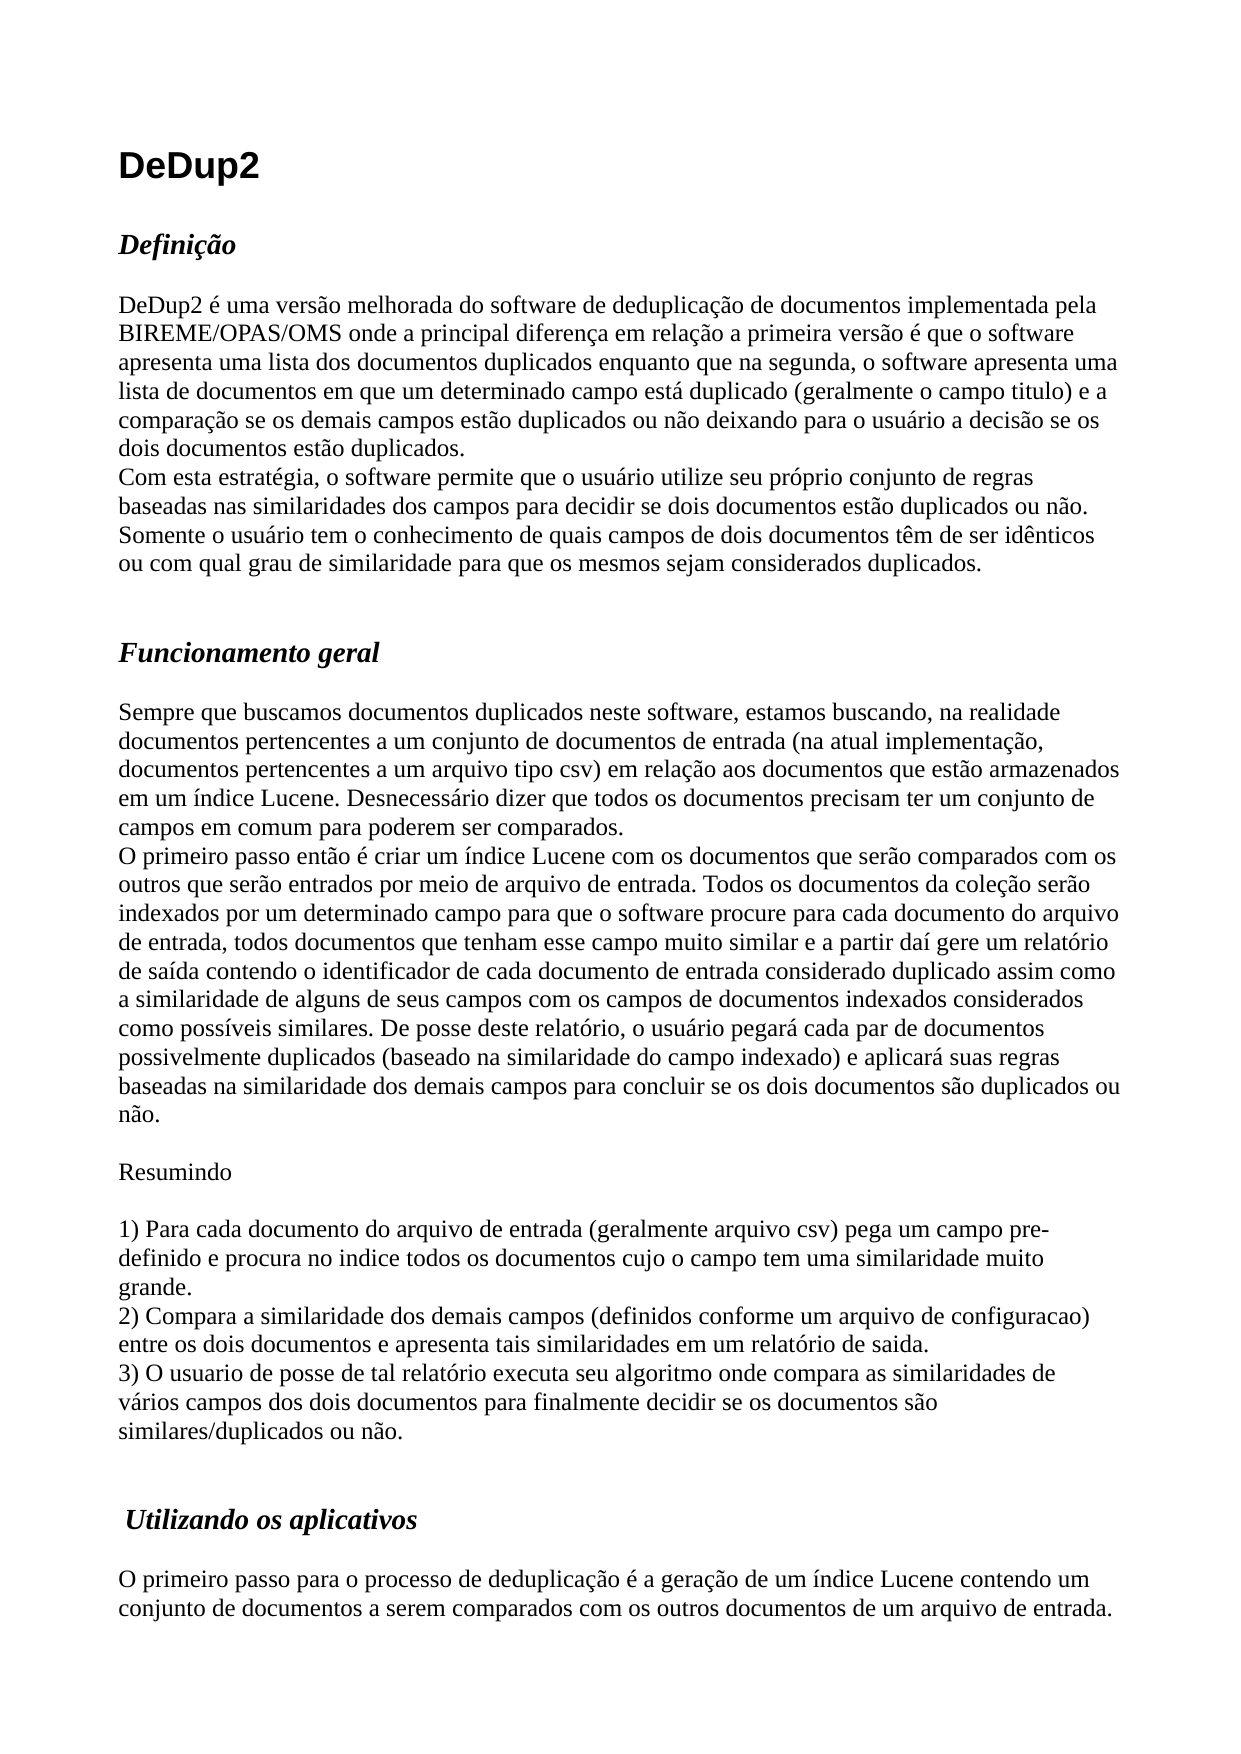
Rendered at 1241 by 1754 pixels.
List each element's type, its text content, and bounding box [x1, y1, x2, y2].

text Utilizando os aplicativos [118, 1502, 1122, 1536]
subtitle DeDup2 [118, 143, 1122, 186]
text 1) Para cada documento do arquivo de entrada (geralmente arquivo csv) pega um campo pre-definido e procura no indice todos os documentos cujo o campo tem uma similaridade muito grande. [118, 1214, 1122, 1301]
text O primeiro passo então é criar um índice Lucene com os documentos que serão comparados com os outros que serão entrados por meio de arquivo de entrada. Todos os documentos da coleção serão indexados por um determinado campo para que o software procure para cada documento do arquivo de entrada, todos documentos que tenham esse campo muito similar e a partir daí gere um relatório de saída contendo o identificador de cada documento de entrada considerado duplicado assim como a similaridade de alguns de seus campos com os campos de documentos indexados considerados como possíveis similares. De posse deste relatório, o usuário pegará cada par de documentos possivelmente duplicados (baseado na similaridade do campo indexado) e aplicará suas regras baseadas na similaridade dos demais campos para concluir se os dois documentos são duplicados ou não. [118, 841, 1122, 1128]
text 2) Compara a similaridade dos demais campos (definidos conforme um arquivo de configuracao) entre os dois documentos e apresenta tais similaridades em um relatório de saida. [118, 1301, 1122, 1358]
text 3) O usuario de posse de tal relatório executa seu algoritmo onde compara as similaridades de vários campos dos dois documentos para finalmente decidir se os documentos são similares/duplicados ou não. [118, 1358, 1122, 1444]
text Com esta estratégia, o software permite que o usuário utilize seu próprio conjunto de regras baseadas nas similaridades dos campos para decidir se dois documentos estão duplicados ou não. Somente o usuário tem o conhecimento de quais campos de dois documentos têm de ser idênticos ou com qual grau de similaridade para que os mesmos sejam considerados duplicados. [118, 462, 1122, 577]
text Funcionamento geral [118, 635, 1122, 668]
text Definição [118, 227, 1122, 261]
text Sempre que buscamos documentos duplicados neste software, estamos buscando, na realidade documentos pertencentes a um conjunto de documentos de entrada (na atual implementação, documentos pertencentes a um arquivo tipo csv) em relação aos documentos que estão armazenados em um índice Lucene. Desnecessário dizer que todos os documentos precisam ter um conjunto de campos em comum para poderem ser comparados. [118, 697, 1122, 841]
text O primeiro passo para o processo de deduplicação é a geração de um índice Lucene contendo um conjunto de documentos a serem comparados com os outros documentos de um arquivo de entrada. [118, 1564, 1122, 1622]
text Resumindo [118, 1157, 1122, 1186]
text DeDup2 é uma versão melhorada do software de deduplicação de documentos implementada pela BIREME/OPAS/OMS onde a principal diferença em relação a primeira versão é que o software apresenta uma lista dos documentos duplicados enquanto que na segunda, o software apresenta uma lista de documentos em que um determinado campo está duplicado (geralmente o campo titulo) e a comparação se os demais campos estão duplicados ou não deixando para o usuário a decisão se os dois documentos estão duplicados. [118, 290, 1122, 462]
